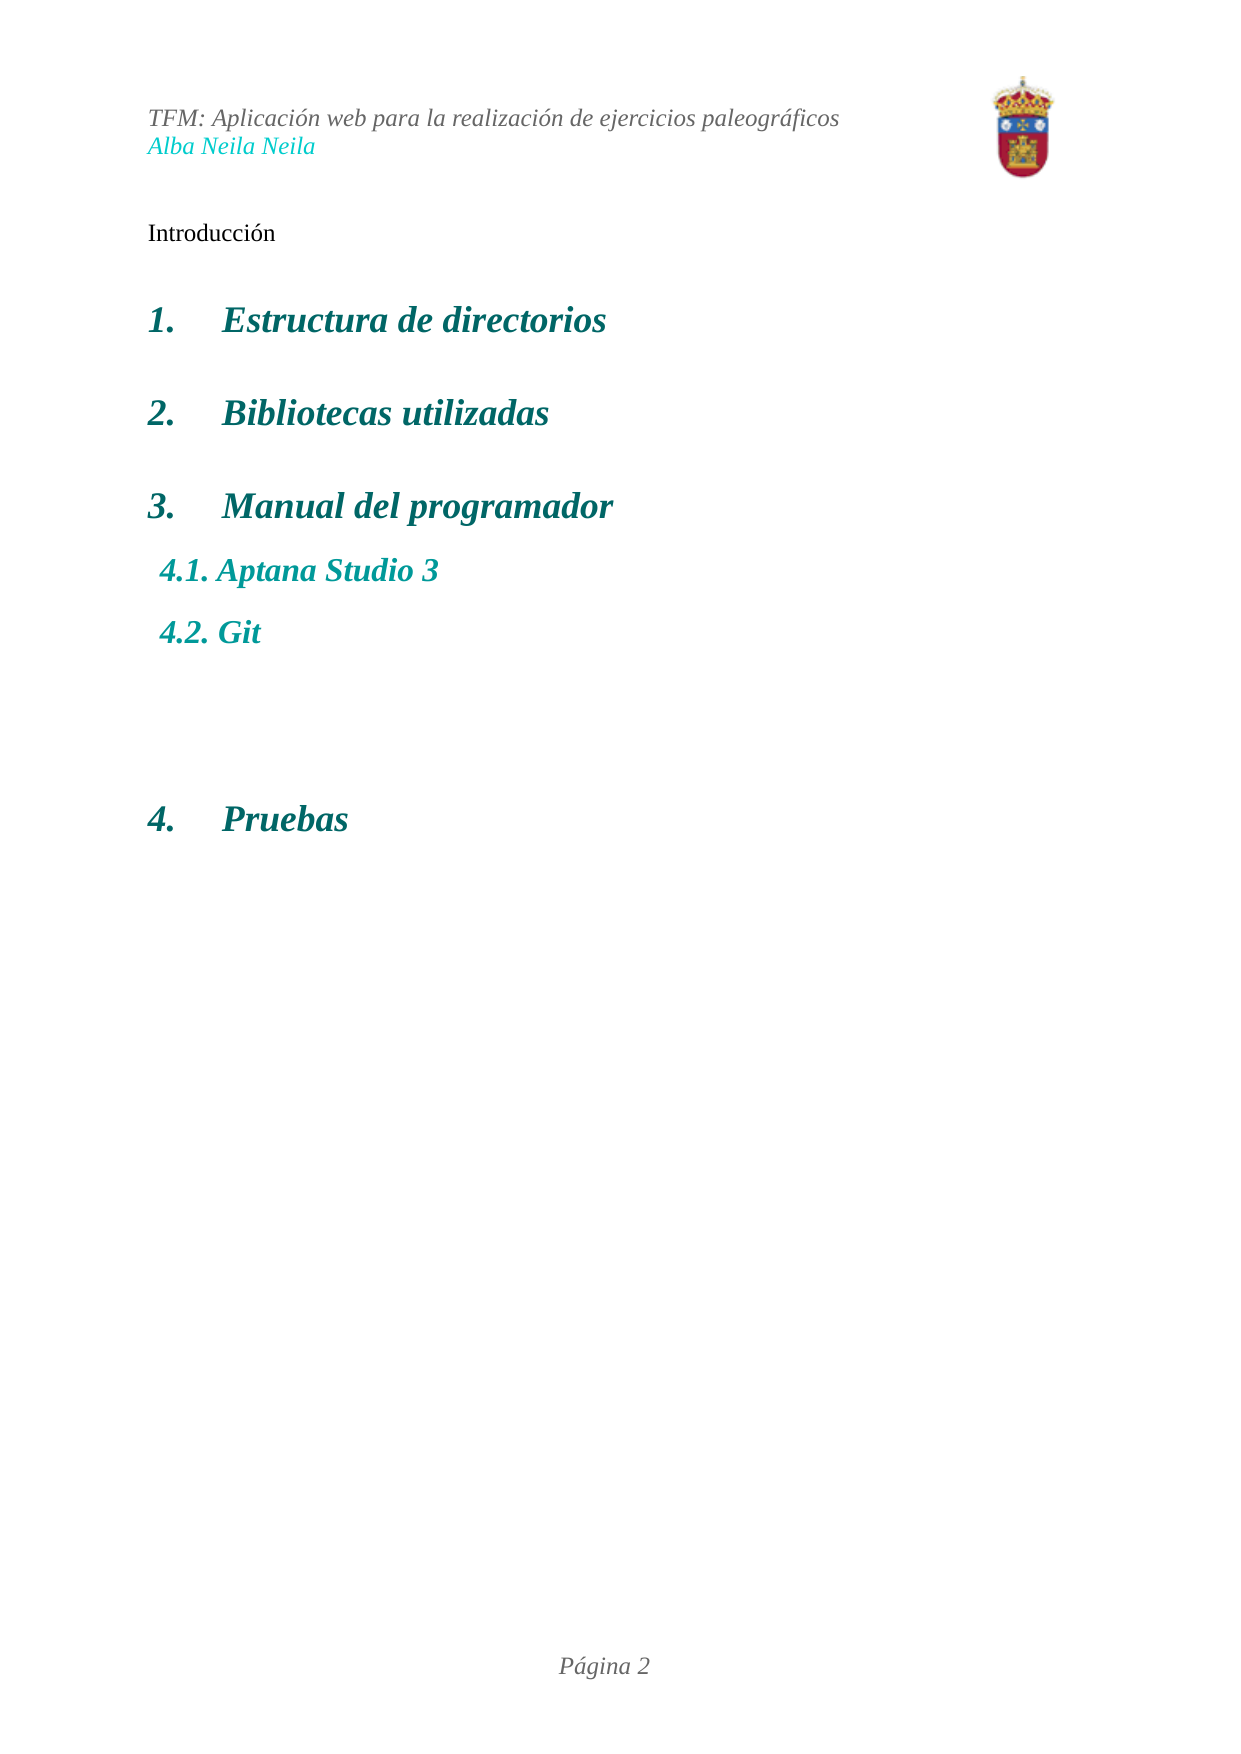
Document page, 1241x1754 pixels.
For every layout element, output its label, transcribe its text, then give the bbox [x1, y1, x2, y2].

subtitle 4.1. Aptana Studio 3 [159, 551, 1063, 589]
subtitle Estructura de directorios [148, 297, 1063, 340]
picture [986, 76, 1063, 186]
subtitle 4.2. Git [159, 613, 1063, 651]
subtitle Manual del programador [148, 484, 1063, 527]
subtitle Pruebas [148, 796, 1063, 839]
subtitle Bibliotecas utilizadas [148, 391, 1063, 434]
